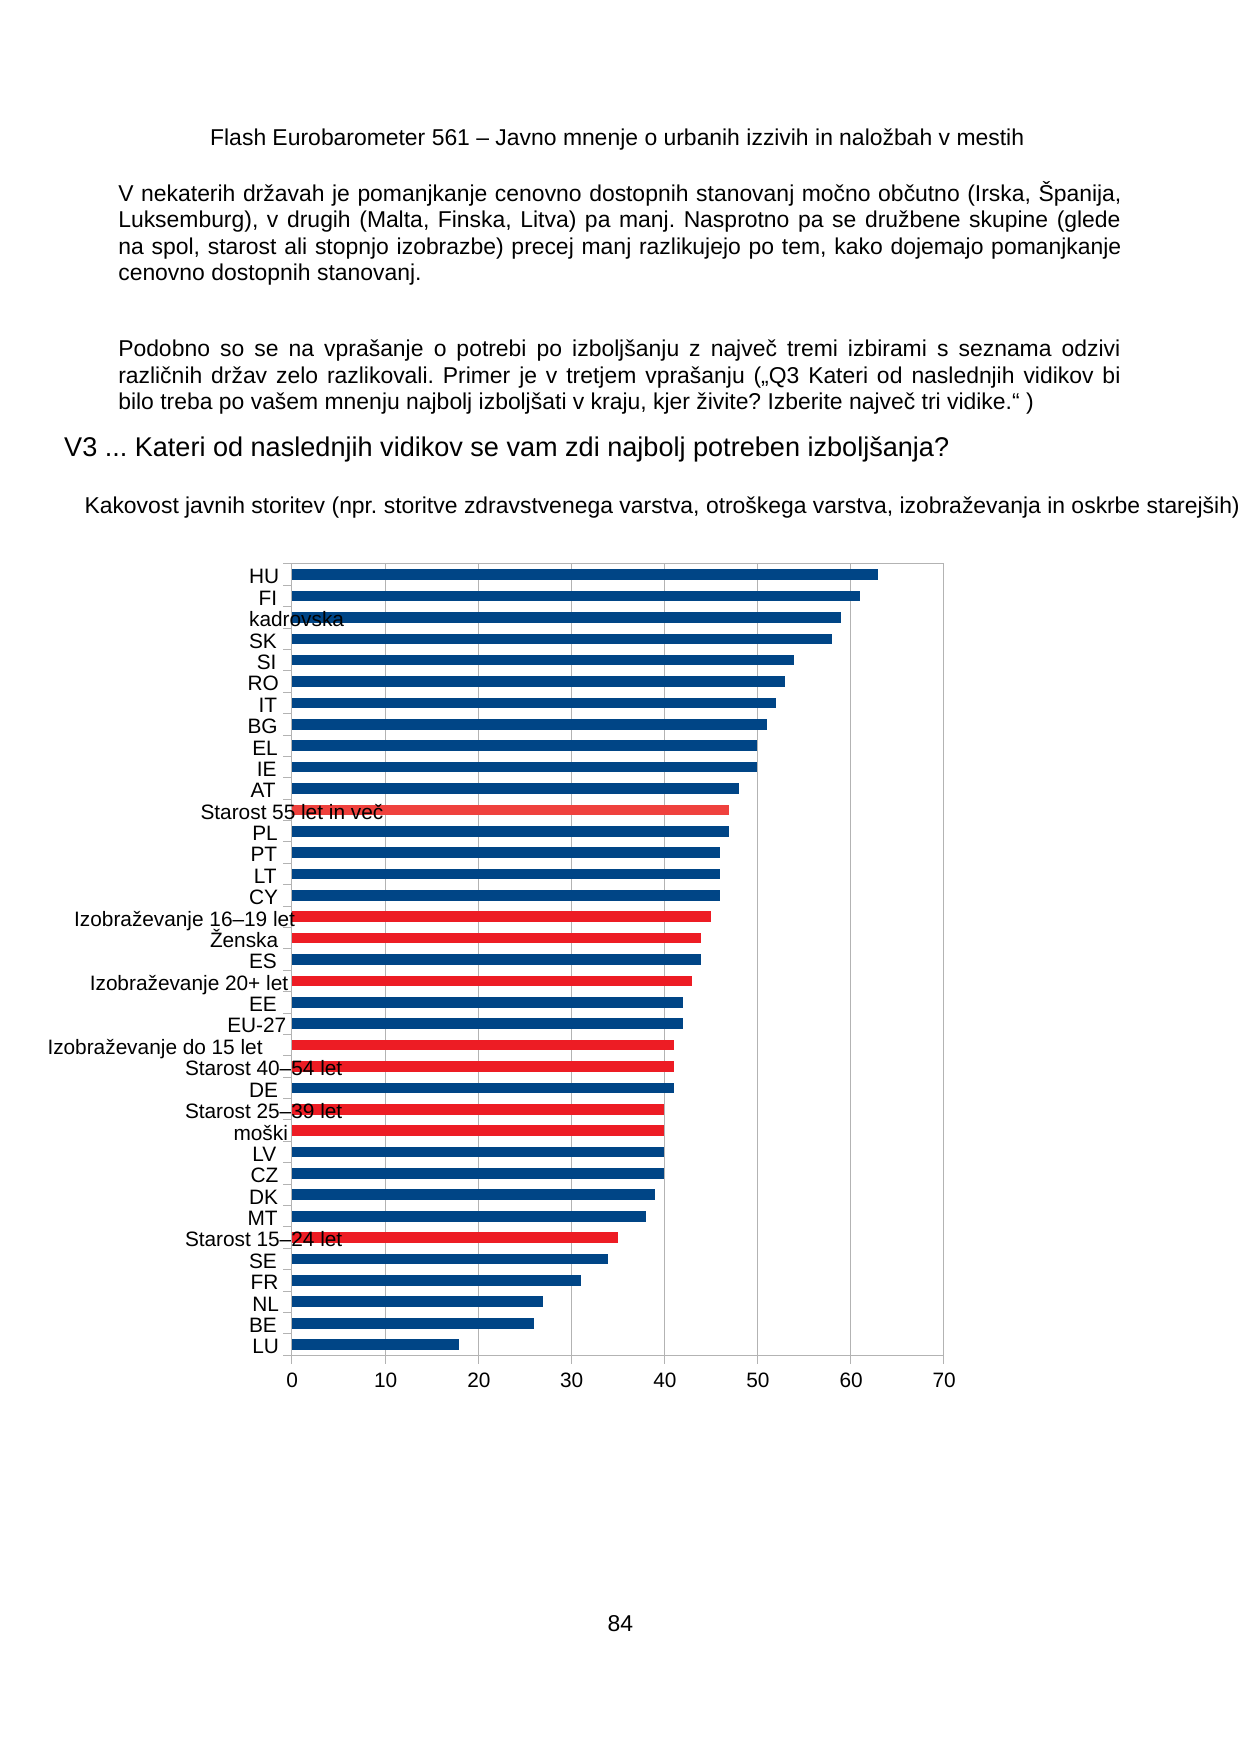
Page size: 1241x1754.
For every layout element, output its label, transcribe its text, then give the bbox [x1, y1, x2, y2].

text Podobno so se na vprašanje o potrebi po izboljšanju z največ tremi izbirami s seznama odzivi različnih držav zelo razlikovali. Primer je v tretjem vprašanju („Q3 Kateri od naslednjih vidikov bi bilo treba po vašem mnenju najbolj izboljšati v kraju, kjer živite? Izberite največ tri vidike.“ ) [118, 335, 1122, 414]
text V nekaterih državah je pomanjkanje cenovno dostopnih stanovanj močno občutno (Irska, Španija, Luksemburg), v drugih (Malta, Finska, Litva) pa manj. Nasprotno pa se družbene skupine (glede na spol, starost ali stopnjo izobrazbe) precej manj razlikujejo po tem, kako dojemajo pomanjkanje cenovno dostopnih stanovanj. [118, 180, 1122, 285]
